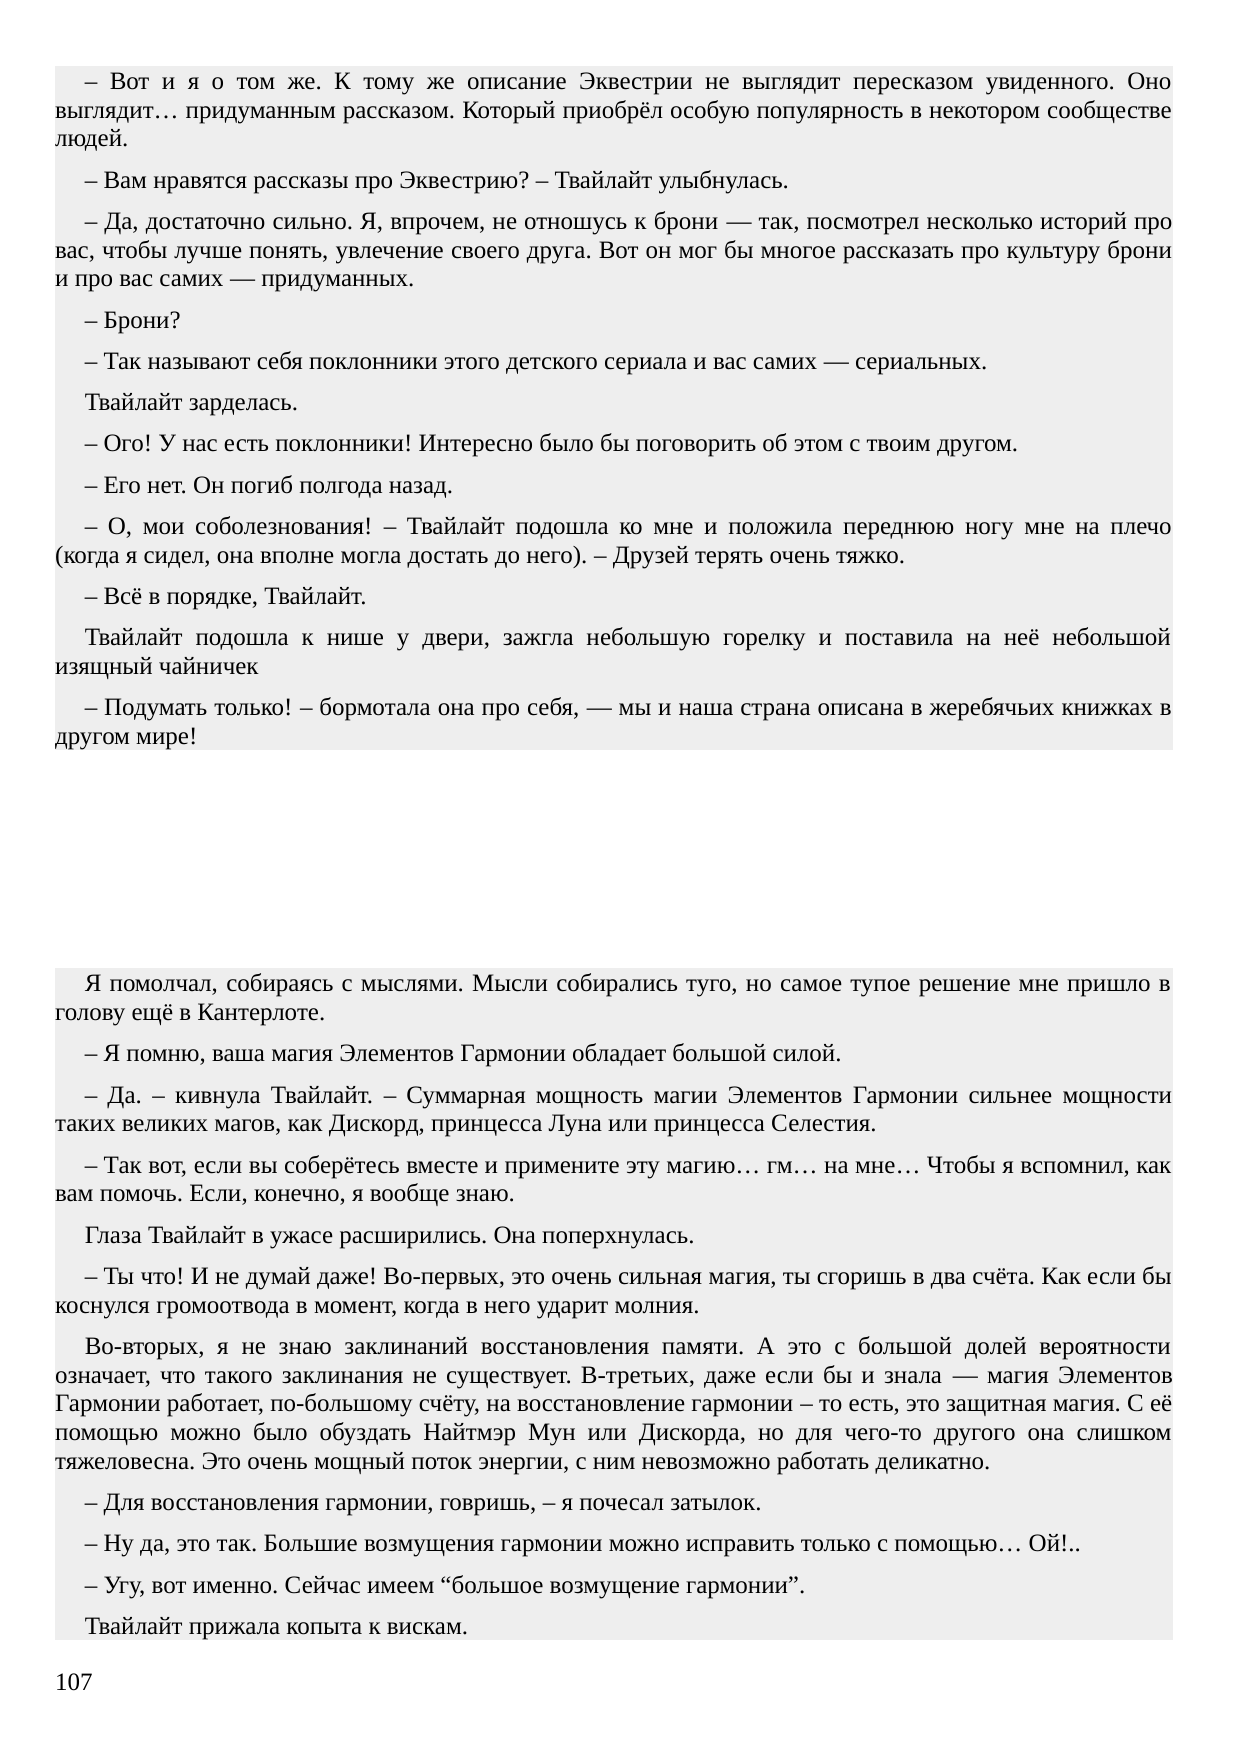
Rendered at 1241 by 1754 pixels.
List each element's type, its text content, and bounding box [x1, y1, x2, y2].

text – Да. – кивнула Твайлайт. – Суммарная мощность магии Элементов Гармонии сильнее мощности таких великих магов, как Дискорд, принцесса Луна или принцесса Селестия. [55, 1080, 1173, 1137]
text – Всё в порядке, Твайлайт. [55, 581, 1173, 610]
text – О, мои соболезнования! – Твайлайт подошла ко мне и положила переднюю ногу мне на плечо (когда я сидел, она вполне могла достать до него). – Друзей терять очень тяжко. [55, 511, 1173, 568]
text – Ого! У нас есть поклонники! Интересно было бы поговорить об этом с твоим другом. [55, 428, 1173, 457]
text Твайлайт подошла к нише у двери, зажгла небольшую горелку и поставила на неё небольшой изящный чайничек [55, 622, 1173, 680]
text Я помолчал, собираясь с мыслями. Мысли собирались туго, но самое тупое решение мне пришло в голову ещё в Кантерлоте. [55, 968, 1173, 1026]
text – Я помню, ваша магия Элементов Гармонии обладает большой силой. [55, 1038, 1173, 1067]
text – Вот и я о том же. К тому же описание Эквестрии не выглядит пересказом увиденного. Оно выглядит… придуманным рассказом. Который приобрёл особую популярность в некотором сообществе людей. [55, 66, 1173, 152]
text Твайлайт прижала копыта к вискам. [55, 1611, 1173, 1640]
text Глаза Твайлайт в ужасе расширились. Она поперхнулась. [55, 1220, 1173, 1248]
text Твайлайт зарделась. [55, 387, 1173, 416]
text – Ну да, это так. Большие возмущения гармонии можно исправить только с помощью… Ой!.. [55, 1528, 1173, 1557]
text Во-вторых, я не знаю заклинаний восстановления памяти. А это с большой долей вероятности означает, что такого заклинания не существует. В-третьих, даже если бы и знала — магия Элементов Гармонии работает, по-большому счёту, на восстановление гармонии – то есть, это защитная магия. С её помощью можно было обуздать Найтмэр Мун или Дискорда, но для чего-то другого она слишком тяжеловесна. Это очень мощный поток энергии, с ним невозможно работать деликатно. [55, 1331, 1173, 1475]
text – Его нет. Он погиб полгода назад. [55, 470, 1173, 498]
text – Для восстановления гармонии, говришь, – я почесал затылок. [55, 1487, 1173, 1516]
text – Да, достаточно сильно. Я, впрочем, не отношусь к брони — так, посмотрел несколько историй про вас, чтобы лучше понять, увлечение своего друга. Вот он мог бы многое рассказать про культуру брони и про вас самих — придуманных. [55, 206, 1173, 292]
text – Ты что! И не думай даже! Во-первых, это очень сильная магия, ты сгоришь в два счёта. Как если бы коснулся громоотвода в момент, когда в него ударит молния. [55, 1261, 1173, 1318]
text – Подумать только! – бормотала она про себя, — мы и наша страна описана в жеребячьих книжках в другом мире! [55, 692, 1173, 750]
text – Так называют себя поклонники этого детского сериала и вас самих — сериальных. [55, 346, 1173, 375]
text – Брони? [55, 305, 1173, 333]
text – Так вот, если вы соберётесь вместе и примените эту магию… гм… на мне… Чтобы я вспомнил, как вам помочь. Если, конечно, я вообще знаю. [55, 1150, 1173, 1207]
text – Вам нравятся рассказы про Эквестрию? – Твайлайт улыбнулась. [55, 165, 1173, 193]
text – Угу, вот именно. Сейчас имеем “большое возмущение гармонии”. [55, 1570, 1173, 1598]
